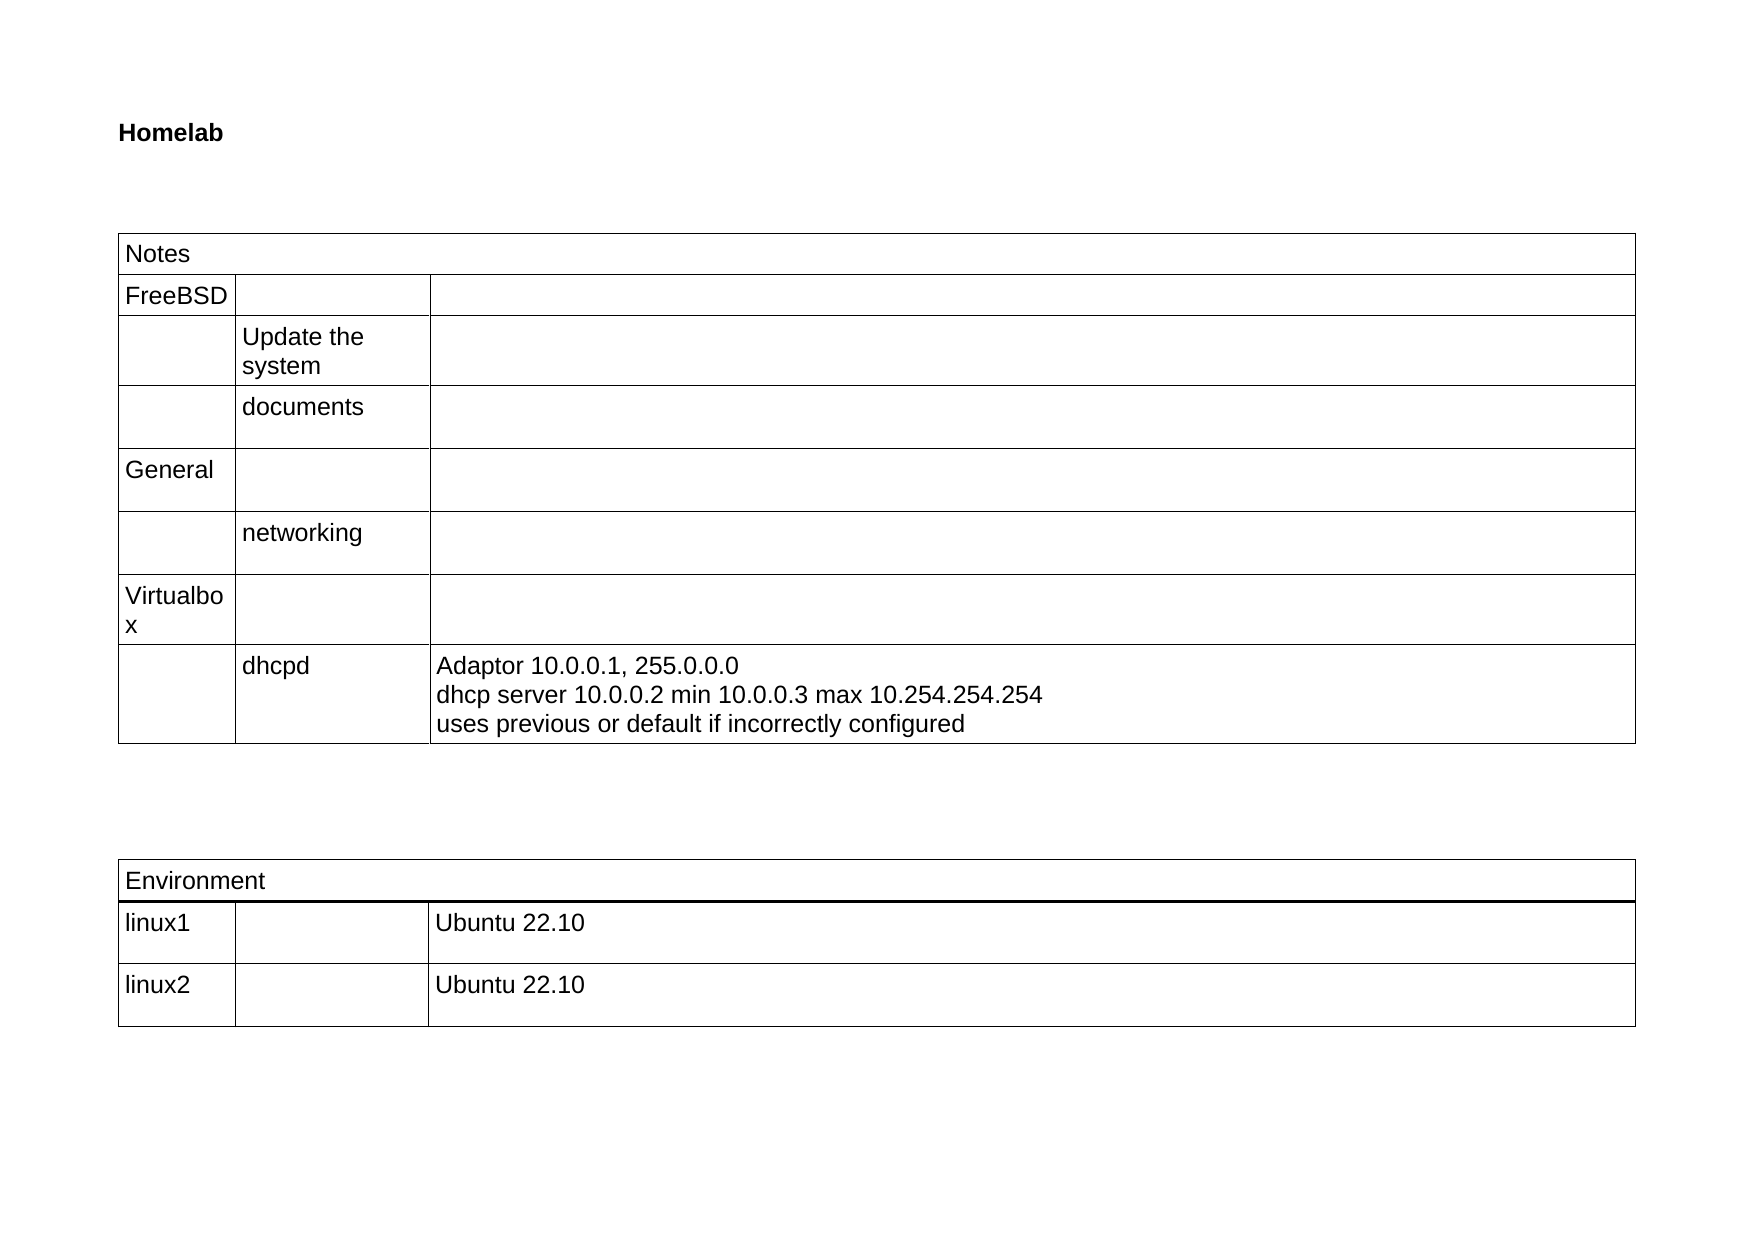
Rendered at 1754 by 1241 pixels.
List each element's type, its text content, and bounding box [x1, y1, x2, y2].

table_cell [119, 512, 235, 574]
table_header Environment [119, 860, 1635, 900]
table_cell documents [236, 386, 429, 448]
table_cell [236, 903, 428, 963]
table_cell networking [236, 512, 429, 574]
table_cell [236, 575, 429, 644]
table_cell [431, 575, 1635, 644]
text Homelab [118, 118, 1636, 147]
table_cell Ubuntu 22.10 [429, 903, 1635, 963]
table_cell [119, 645, 235, 743]
table_cell [119, 386, 235, 448]
table_cell linux2 [119, 964, 235, 1026]
table_cell FreeBSD [119, 275, 235, 315]
table_header Notes [119, 234, 1635, 274]
table_cell [236, 964, 428, 1026]
table_cell [236, 449, 429, 511]
table_cell [119, 316, 235, 385]
table_cell [431, 512, 1635, 574]
table_cell [431, 275, 1635, 315]
table_cell Update the system [236, 316, 429, 385]
table_cell Ubuntu 22.10 [429, 964, 1635, 1026]
table_cell General [119, 449, 235, 511]
table_cell [236, 275, 429, 315]
table_cell [431, 449, 1635, 511]
table_cell Adaptor 10.0.0.1, 255.0.0.0 dhcp server 10.0.0.2 min 10.0.0.3 max 10.254.254.254 uses previous or default if incorrectly configured [431, 645, 1635, 743]
table_cell Virtualbox [119, 575, 235, 644]
table_cell linux1 [119, 903, 235, 963]
table_cell [431, 316, 1635, 385]
table_cell dhcpd [236, 645, 429, 743]
table_cell [431, 386, 1635, 448]
